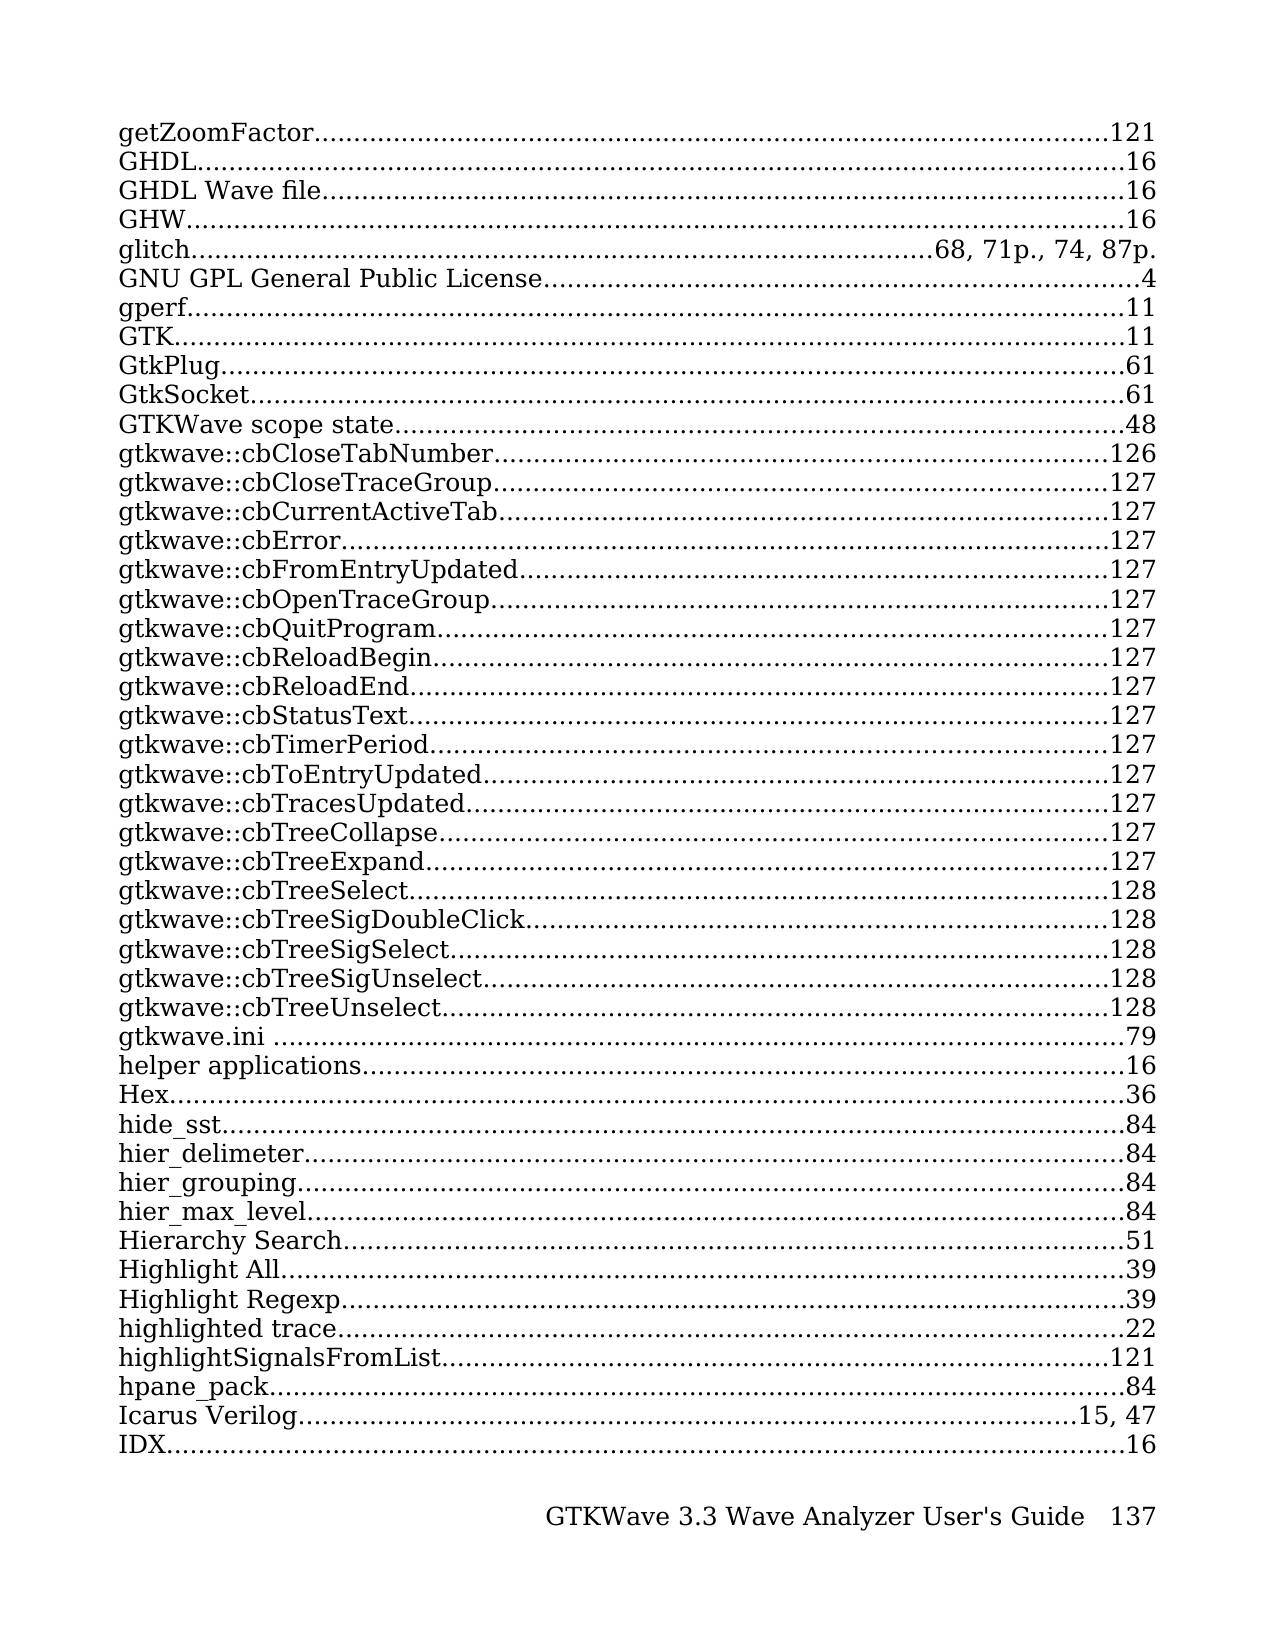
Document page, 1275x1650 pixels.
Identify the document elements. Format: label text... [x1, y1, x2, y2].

text gtkwave::cbTreeExpand 127 [118, 847, 1157, 876]
text GHW 16 [118, 206, 1157, 235]
text gtkwave::cbReloadEnd 127 [118, 672, 1157, 701]
text hier_grouping 84 [118, 1168, 1157, 1197]
text gtkwave::cbTimerPeriod 127 [118, 731, 1157, 760]
text Icarus Verilog 15, 47 [118, 1401, 1157, 1431]
text gtkwave::cbError 127 [118, 526, 1157, 556]
text helper applications 16 [118, 1051, 1157, 1081]
text hpane_pack 84 [118, 1372, 1157, 1401]
text gtkwave::cbFromEntryUpdated 127 [118, 556, 1157, 585]
text gtkwave::cbTreeSigDoubleClick 128 [118, 906, 1157, 935]
text gtkwave::cbTracesUpdated 127 [118, 789, 1157, 818]
text Highlight All 39 [118, 1256, 1157, 1285]
text getZoomFactor 121 [118, 118, 1157, 147]
text gtkwave.ini 79 [118, 1022, 1157, 1051]
text Hex 36 [118, 1081, 1157, 1110]
text Highlight Regexp 39 [118, 1285, 1157, 1314]
text gtkwave::cbReloadBegin 127 [118, 643, 1157, 672]
text IDX 16 [118, 1431, 1157, 1460]
text hier_max_level 84 [118, 1197, 1157, 1226]
text gtkwave::cbTreeSigSelect 128 [118, 935, 1157, 964]
text GNU GPL General Public License 4 [118, 264, 1157, 293]
text GTKWave scope state 48 [118, 410, 1157, 439]
text gtkwave::cbTreeSigUnselect 128 [118, 964, 1157, 993]
text gtkwave::cbCurrentActiveTab 127 [118, 497, 1157, 526]
text gtkwave::cbTreeCollapse 127 [118, 818, 1157, 847]
text GHDL 16 [118, 147, 1157, 176]
text gtkwave::cbQuitProgram 127 [118, 614, 1157, 643]
text GtkPlug 61 [118, 351, 1157, 381]
text gtkwave::cbStatusText 127 [118, 701, 1157, 731]
text hide_sst 84 [118, 1110, 1157, 1139]
text gtkwave::cbTreeSelect 128 [118, 876, 1157, 906]
text gtkwave::cbCloseTraceGroup 127 [118, 468, 1157, 497]
text gperf 11 [118, 293, 1157, 322]
text gtkwave::cbToEntryUpdated 127 [118, 760, 1157, 789]
text highlightSignalsFromList 121 [118, 1343, 1157, 1372]
text highlighted trace 22 [118, 1314, 1157, 1343]
text glitch 68, 71p., 74, 87p. [118, 235, 1157, 264]
text gtkwave::cbTreeUnselect 128 [118, 993, 1157, 1022]
text GTK 11 [118, 322, 1157, 351]
text gtkwave::cbOpenTraceGroup 127 [118, 585, 1157, 614]
text gtkwave::cbCloseTabNumber 126 [118, 439, 1157, 468]
text hier_delimeter 84 [118, 1139, 1157, 1168]
text Hierarchy Search 51 [118, 1226, 1157, 1256]
text GHDL Wave file 16 [118, 176, 1157, 206]
text GtkSocket 61 [118, 381, 1157, 410]
